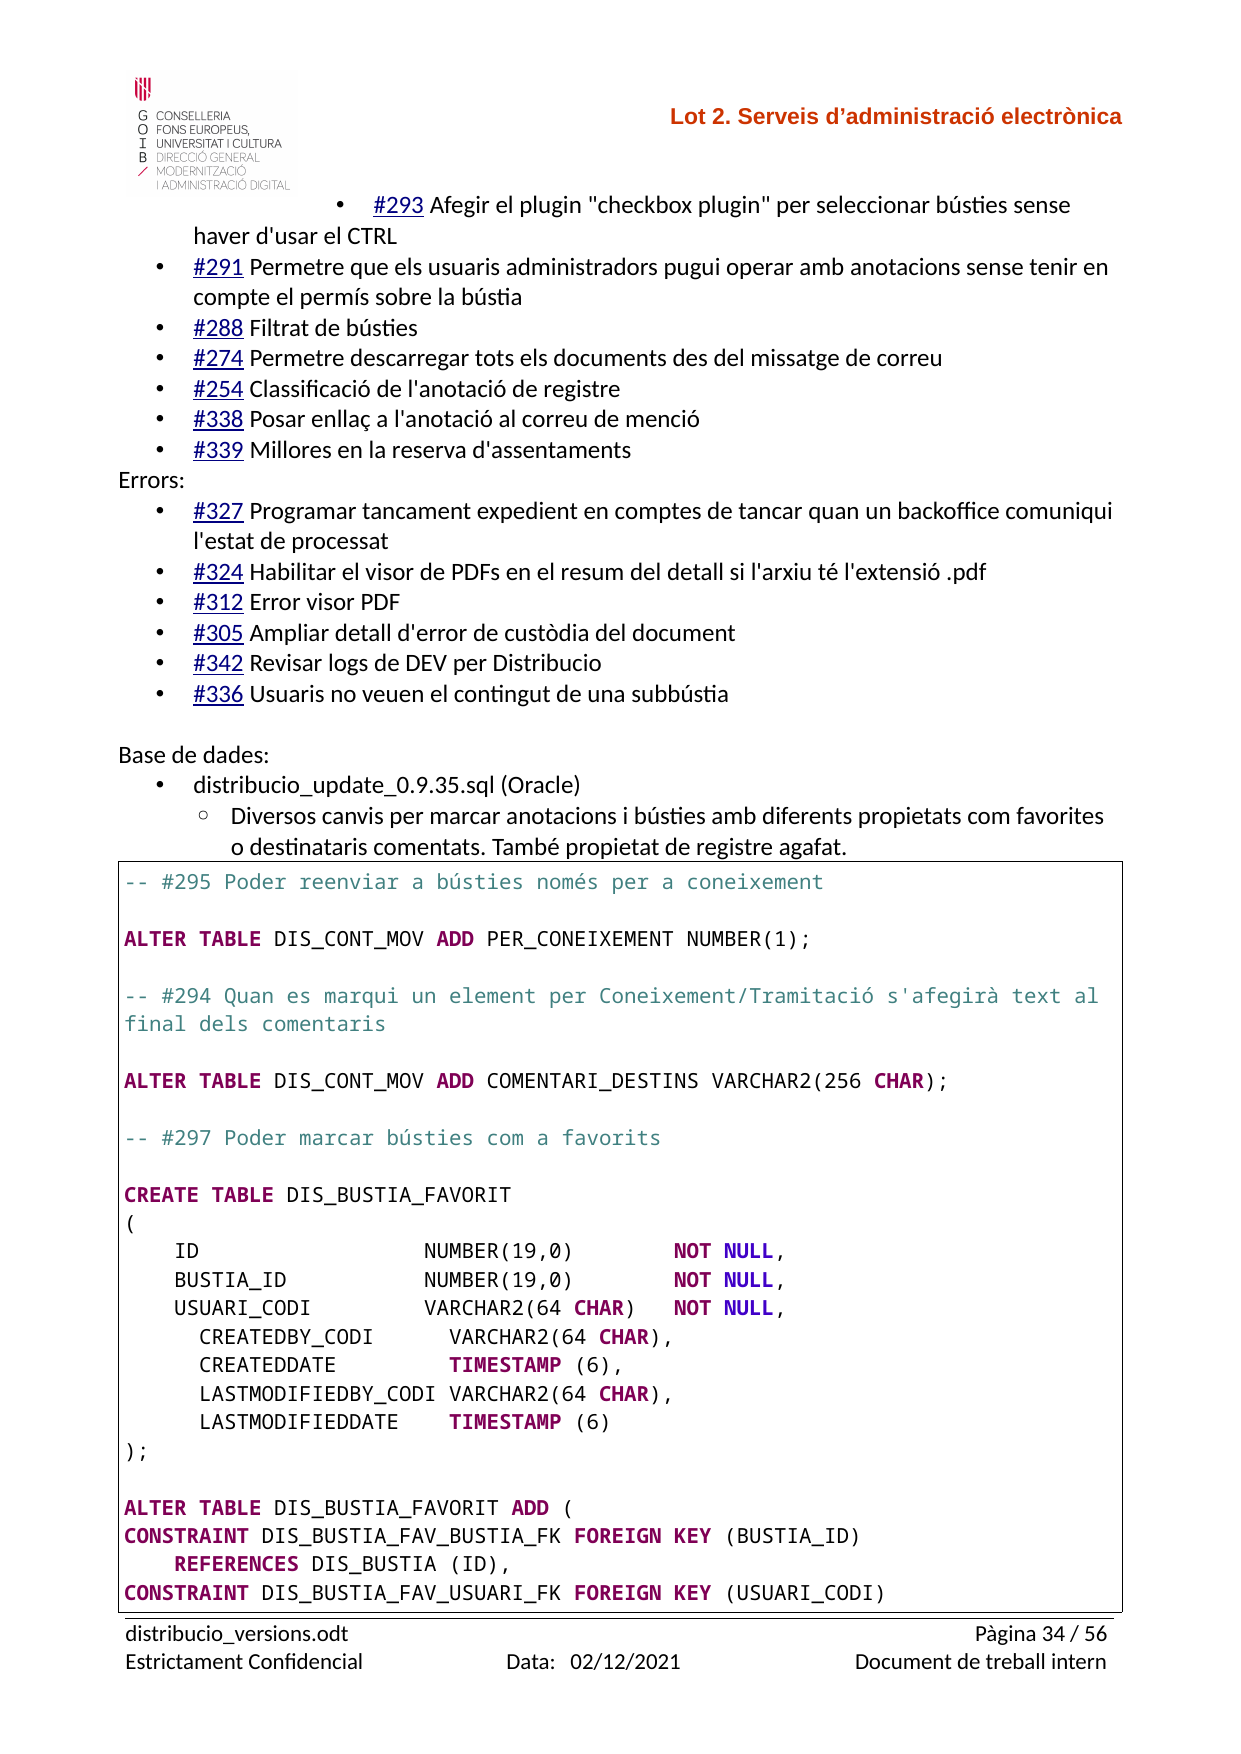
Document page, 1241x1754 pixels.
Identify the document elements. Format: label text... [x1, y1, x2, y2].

list #342 Revisar logs de DEV per Distribucio [156, 647, 1122, 678]
text Base de dades: [118, 739, 1122, 769]
list #288 Filtrat de bústies [156, 312, 1122, 342]
picture [126, 70, 299, 197]
list #327 Programar tancament expedient en comptes de tancar quan un backoffice comuniqui l'estat de processat [156, 495, 1122, 556]
list Diversos canvis per marcar anotacions i bústies amb diferents propietats com favorites o destinataris comentats. També propietat de registre agafat. [193, 800, 1122, 861]
list #293 Afegir el plugin "checkbox plugin" per seleccionar bústies sense haver d'usar el CTRL [156, 190, 1122, 251]
text Errors: [118, 464, 1122, 495]
list #338 Posar enllaç a l'anotació al correu de menció [156, 403, 1122, 434]
list #324 Habilitar el visor de PDFs en el resum del detall si l'arxiu té l'extensió .pdf [156, 556, 1122, 586]
table_header -- #295 Poder reenviar a bústies només per a coneixement ALTER TABLE DIS_CONT_MOV ADD PER_CONEIXEMENT NUMBER(1); -- #294 Quan es marqui un element per Coneixement/Tramitació s'afegirà text al final dels comentaris ALTER TABLE DIS_CONT_MOV ADD COMENTARI_DESTINS VARCHAR2(256 CHAR); -- #297 Poder marcar bústies com a favorits CREATE TABLE DIS_BUSTIA_FAVORIT ( ID NUMBER(19,0) NOT NULL, BUSTIA_ID NUMBER(19,0) NOT NULL, USUARI_CODI VARCHAR2(64 CHAR) NOT NULL, CREATEDBY_CODI VARCHAR2(64 CHAR), CREATEDDATE TIMESTAMP (6), LASTMODIFIEDBY_CODI VARCHAR2(64 CHAR), LASTMODIFIEDDATE TIMESTAMP (6) ); ALTER TABLE DIS_BUSTIA_FAVORIT ADD ( CONSTRAINT DIS_BUSTIA_FAV_BUSTIA_FK FOREIGN KEY (BUSTIA_ID) REFERENCES DIS_BUSTIA (ID), CONSTRAINT DIS_BUSTIA_FAV_USUARI_FK FOREIGN KEY (USUARI_CODI) [119, 862, 1122, 1612]
list #274 Permetre descarregar tots els documents des del missatge de correu [156, 342, 1122, 373]
list #254 Classificació de l'anotació de registre [156, 373, 1122, 403]
list #312 Error visor PDF [156, 586, 1122, 617]
list #336 Usuaris no veuen el contingut de una subbústia [156, 678, 1122, 708]
list distribucio_update_0.9.35.sql (Oracle) [156, 769, 1122, 800]
list #305 Ampliar detall d'error de custòdia del document [156, 617, 1122, 647]
list #339 Millores en la reserva d'assentaments [156, 434, 1122, 464]
list #291 Permetre que els usuaris administradors pugui operar amb anotacions sense tenir en compte el permís sobre la bústia [156, 251, 1122, 312]
